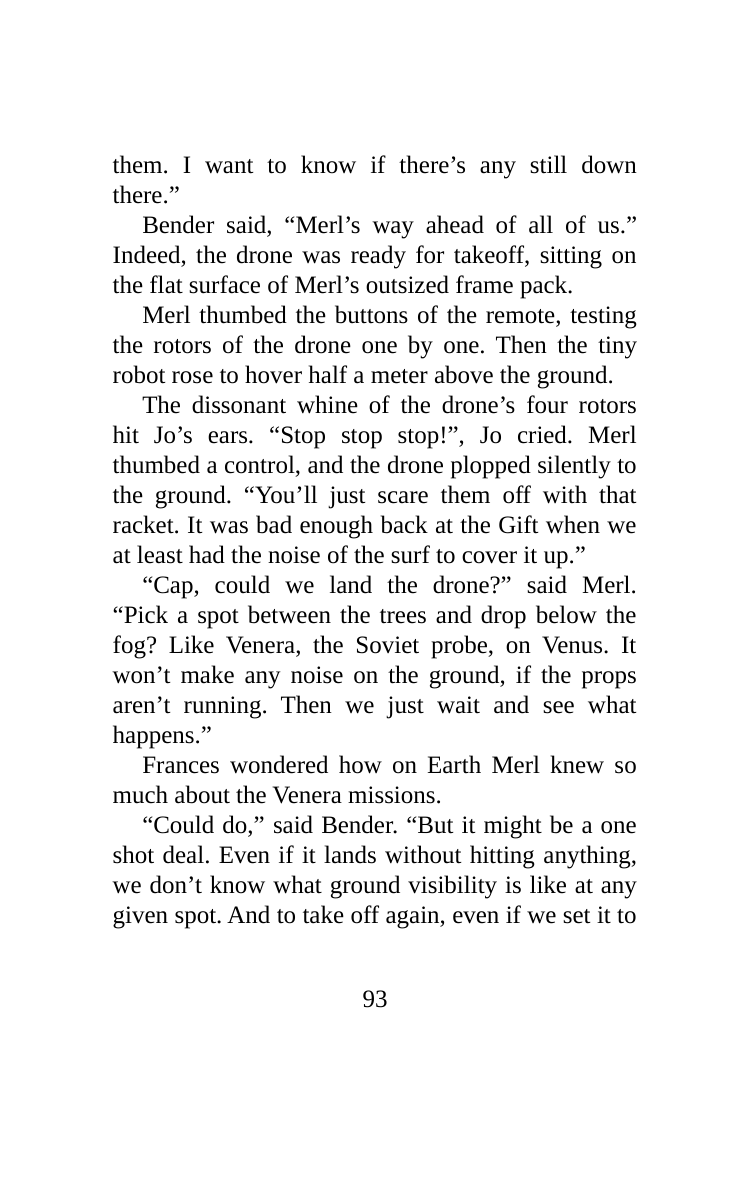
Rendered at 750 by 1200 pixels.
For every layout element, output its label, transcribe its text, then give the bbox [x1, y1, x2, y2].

text “Could do,” said Bender. “But it might be a one shot deal. Even if it lands without hitting anything, we don’t know what ground visibility is like at any given spot. And to take off again, even if we set it to [112, 810, 637, 930]
text them. I want to know if there’s any still down there.” [112, 150, 637, 210]
text “Cap, could we land the drone?” said Merl. “Pick a spot between the trees and drop below the fog? Like Venera, the Soviet probe, on Venus. It won’t make any noise on the ground, if the props aren’t running. Then we just wait and see what happens.” [112, 570, 637, 750]
text Merl thumbed the buttons of the remote, testing the rotors of the drone one by one. Then the tiny robot rose to hover half a meter above the ground. [112, 300, 637, 390]
text The dissonant whine of the drone’s four rotors hit Jo’s ears. “Stop stop stop!”, Jo cried. Merl thumbed a control, and the drone plopped silently to the ground. “You’ll just scare them off with that racket. It was bad enough back at the Gift when we at least had the noise of the surf to cover it up.” [112, 390, 637, 570]
text Bender said, “Merl’s way ahead of all of us.” Indeed, the drone was ready for takeoff, sitting on the flat surface of Merl’s outsized frame pack. [112, 210, 637, 300]
text Frances wondered how on Earth Merl knew so much about the Venera missions. [112, 750, 637, 810]
